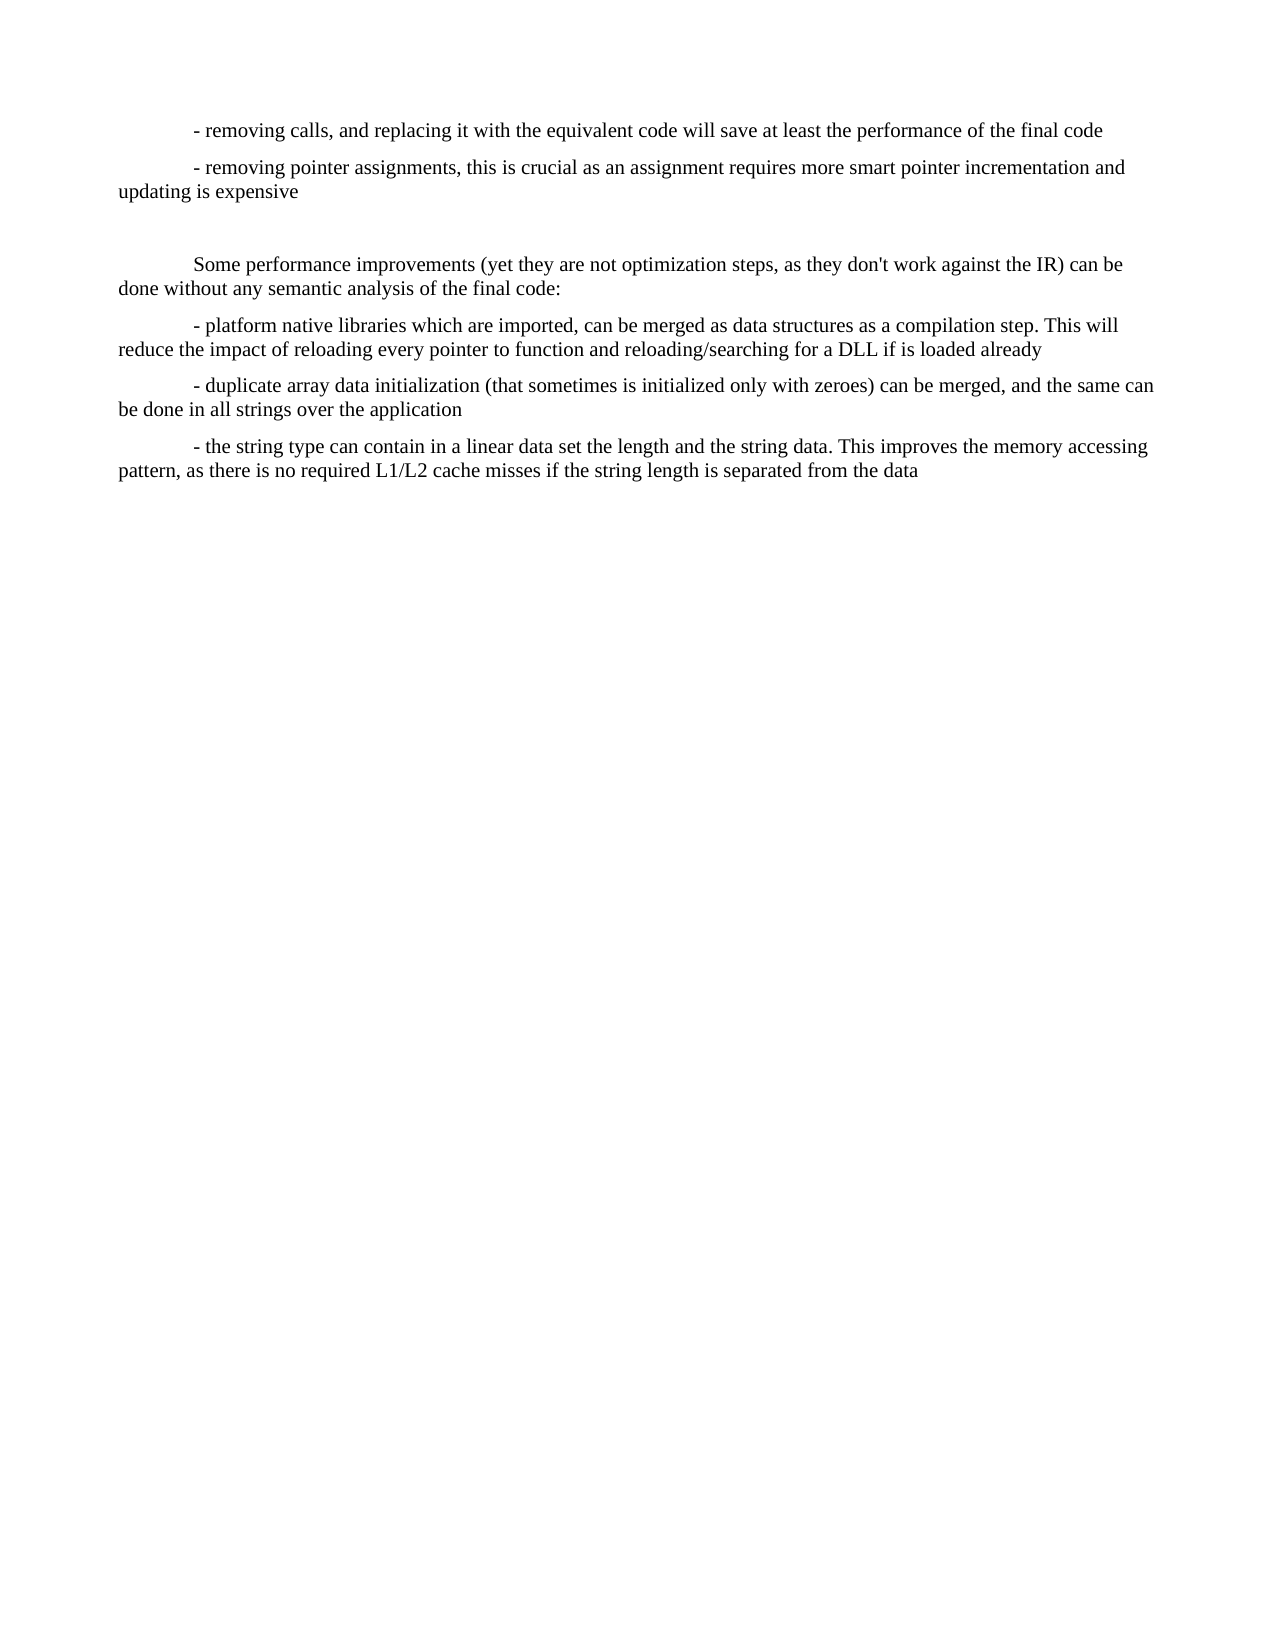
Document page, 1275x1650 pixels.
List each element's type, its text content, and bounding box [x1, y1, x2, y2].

text - the string type can contain in a linear data set the length and the string data. This improves the memory accessing pattern, as there is no required L1/L2 cache misses if the string length is separated from the data [118, 434, 1157, 482]
text Some performance improvements (yet they are not optimization steps, as they don't work against the IR) can be done without any semantic analysis of the final code: [118, 252, 1157, 300]
text - removing calls, and replacing it with the equivalent code will save at least the performance of the final code [118, 118, 1157, 142]
text - removing pointer assignments, this is crucial as an assignment requires more smart pointer incrementation and updating is expensive [118, 155, 1157, 203]
text - duplicate array data initialization (that sometimes is initialized only with zeroes) can be merged, and the same can be done in all strings over the application [118, 373, 1157, 421]
text - platform native libraries which are imported, can be merged as data structures as a compilation step. This will reduce the impact of reloading every pointer to function and reloading/searching for a DLL if is loaded already [118, 312, 1157, 361]
